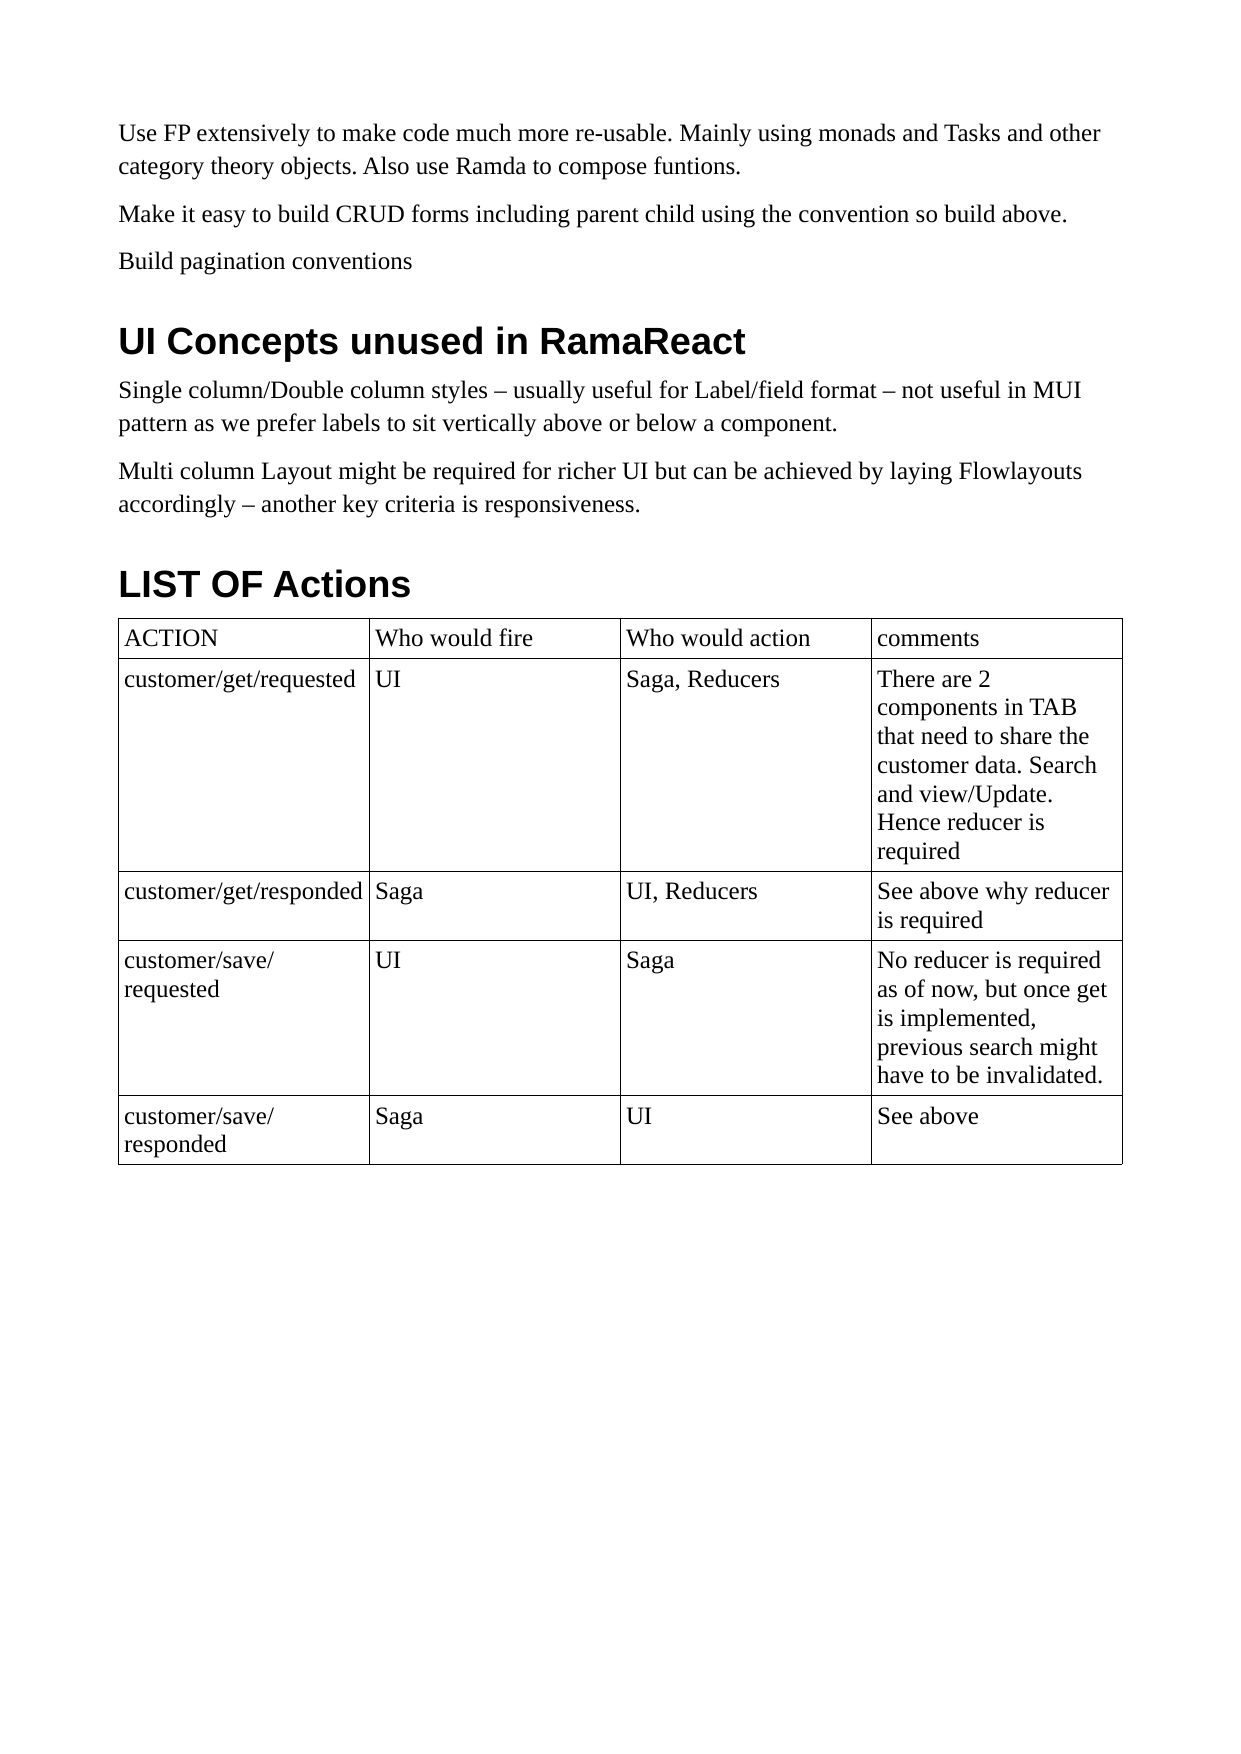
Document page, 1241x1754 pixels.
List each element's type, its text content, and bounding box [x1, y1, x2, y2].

table_header Who would action [621, 619, 871, 658]
table_cell See above why reducer is required [872, 872, 1122, 940]
table_cell Saga [621, 941, 871, 1095]
table_header Who would fire [370, 619, 620, 658]
subtitle UI Concepts unused in RamaReact [118, 319, 1122, 363]
table_cell UI [621, 1096, 871, 1164]
text Use FP extensively to make code much more re-usable. Mainly using monads and Tasks and other category theory objects. Also use Ramda to compose funtions. [118, 118, 1122, 180]
table_cell customer/get/responded [119, 872, 369, 940]
text Multi column Layout might be required for richer UI but can be achieved by laying Flowlayouts accordingly – another key criteria is responsiveness. [118, 456, 1122, 517]
table_cell UI [370, 659, 620, 871]
table_cell No reducer is required as of now, but once get is implemented, previous search might have to be invalidated. [872, 941, 1122, 1095]
table_cell Saga [370, 1096, 620, 1164]
table_cell Saga, Reducers [621, 659, 871, 871]
table_cell There are 2 components in TAB that need to share the customer data. Search and view/Update. Hence reducer is required [872, 659, 1122, 871]
table_header ACTION [119, 619, 369, 658]
table_cell Saga [370, 872, 620, 940]
table_cell customer/save/responded [119, 1096, 369, 1164]
table_cell See above [872, 1096, 1122, 1164]
table_cell customer/save/requested [119, 941, 369, 1095]
table_cell customer/get/requested [119, 659, 369, 871]
table_cell UI, Reducers [621, 872, 871, 940]
table_cell UI [370, 941, 620, 1095]
text Build pagination conventions [118, 246, 1122, 275]
text Make it easy to build CRUD forms including parent child using the convention so build above. [118, 199, 1122, 227]
text Single column/Double column styles – usually useful for Label/field format – not useful in MUI pattern as we prefer labels to sit vertically above or below a component. [118, 375, 1122, 437]
subtitle LIST OF Actions [118, 561, 1122, 605]
table_header comments [872, 619, 1122, 658]
